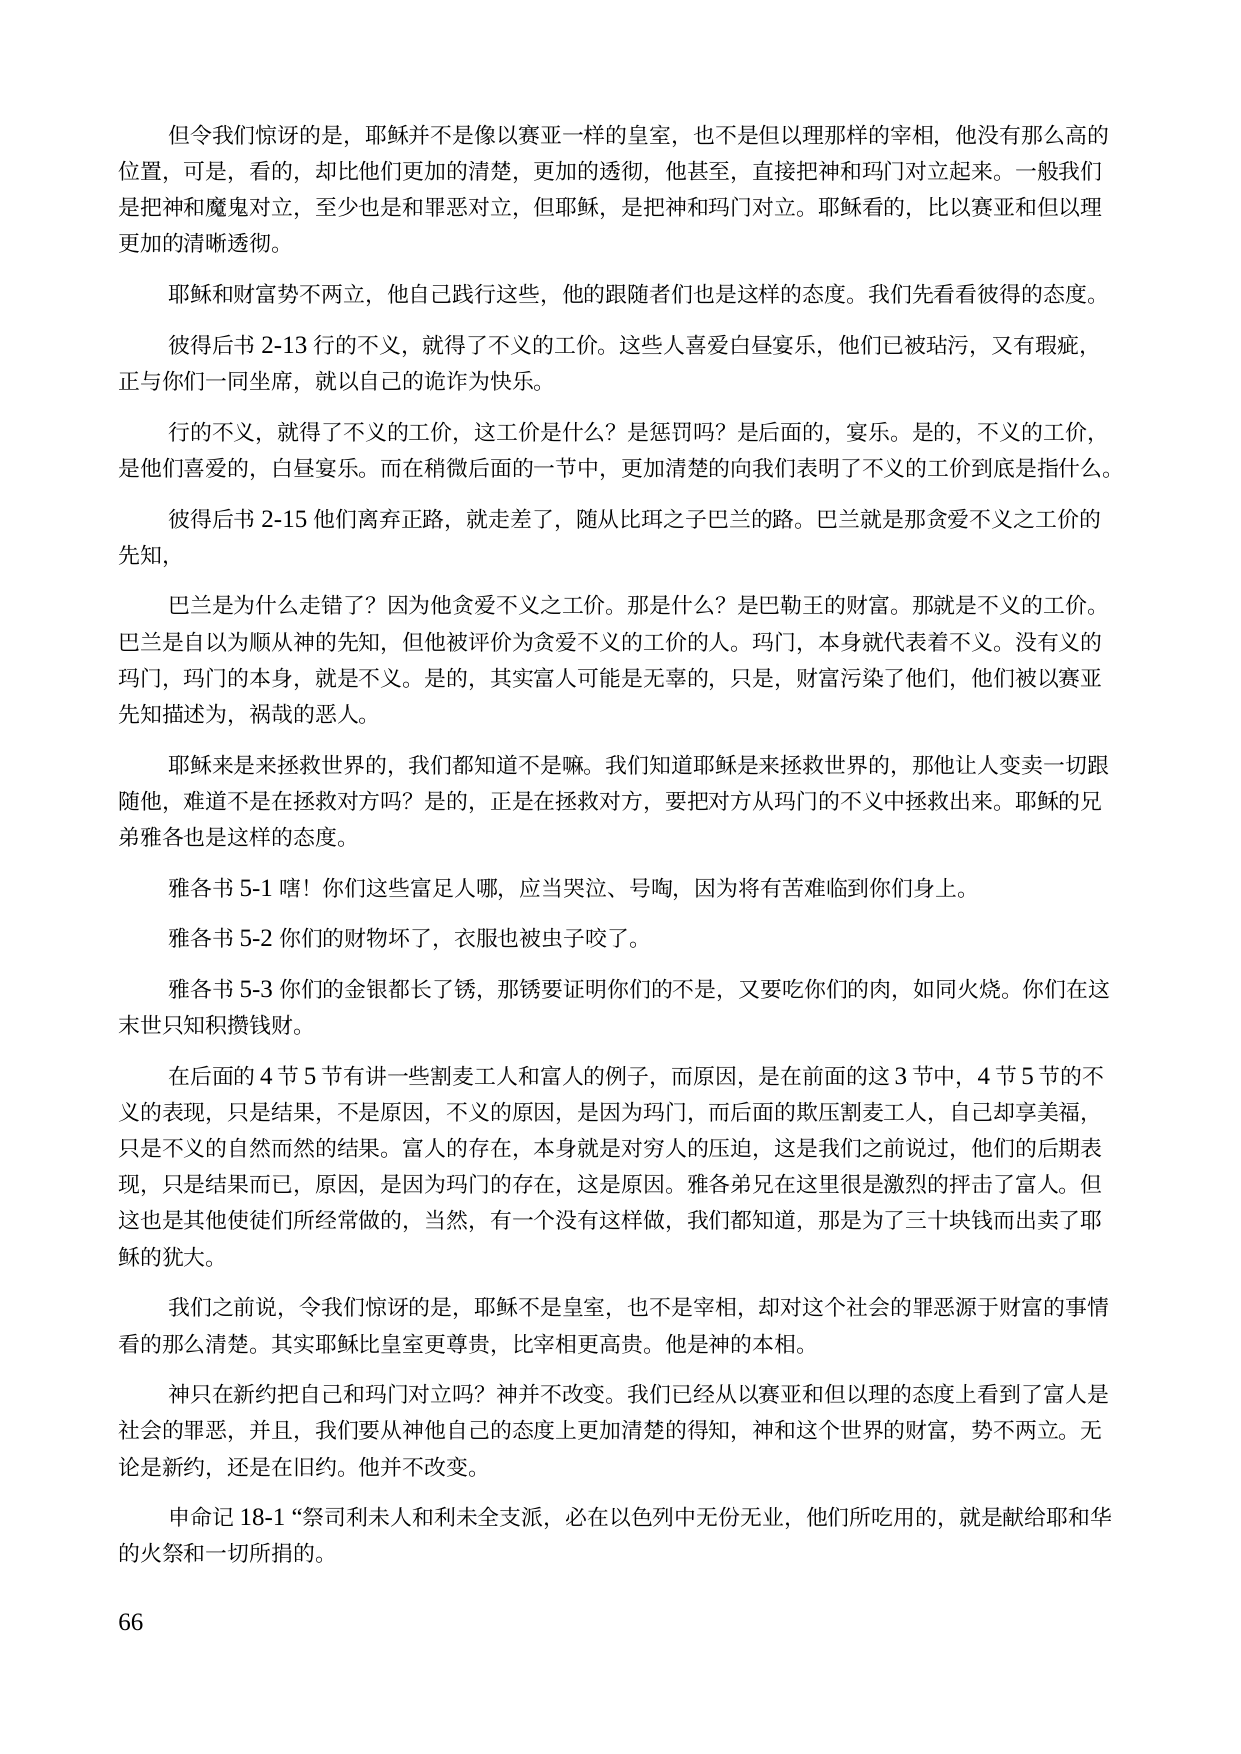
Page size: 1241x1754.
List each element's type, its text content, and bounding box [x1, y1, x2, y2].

text 彼得后书 2-13 行的不义，就得了不义的工价。这些人喜爱白昼宴乐，他们已被玷污，又有瑕疵，正与你们一同坐席，就以自己的诡诈为快乐。 [118, 328, 1122, 396]
text 申命记 18-1 “祭司利未人和利未全支派，必在以色列中无份无业，他们所吃用的，就是献给耶和华的火祭和一切所捐的。 [118, 1501, 1122, 1568]
text 雅各书 5-1 嗐！你们这些富足人哪，应当哭泣、号啕，因为将有苦难临到你们身上。 [118, 871, 1122, 902]
text 神只在新约把自己和玛门对立吗？神并不改变。我们已经从以赛亚和但以理的态度上看到了富人是社会的罪恶，并且，我们要从神他自己的态度上更加清楚的得知，神和这个世界的财富，势不两立。无论是新约，还是在旧约。他并不改变。 [118, 1377, 1122, 1481]
text 但令我们惊讶的是，耶稣并不是像以赛亚一样的皇室，也不是但以理那样的宰相，他没有那么高的位置，可是，看的，却比他们更加的清楚，更加的透彻，他甚至，直接把神和玛门对立起来。一般我们是把神和魔鬼对立，至少也是和罪恶对立，但耶稣，是把神和玛门对立。耶稣看的，比以赛亚和但以理更加的清晰透彻。 [118, 118, 1122, 258]
text 耶稣来是来拯救世界的，我们都知道不是嘛。我们知道耶稣是来拯救世界的，那他让人变卖一切跟随他，难道不是在拯救对方吗？是的，正是在拯救对方，要把对方从玛门的不义中拯救出来。耶稣的兄弟雅各也是这样的态度。 [118, 748, 1122, 852]
text 我们之前说，令我们惊讶的是，耶稣不是皇室，也不是宰相，却对这个社会的罪恶源于财富的事情看的那么清楚。其实耶稣比皇室更尊贵，比宰相更高贵。他是神的本相。 [118, 1291, 1122, 1358]
text 在后面的4节5节有讲一些割麦工人和富人的例子，而原因，是在前面的这3节中，4节5节的不义的表现，只是结果，不是原因，不义的原因，是因为玛门，而后面的欺压割麦工人，自己却享美福，只是不义的自然而然的结果。富人的存在，本身就是对穷人的压迫，这是我们之前说过，他们的后期表现，只是结果而已，原因，是因为玛门的存在，这是原因。雅各弟兄在这里很是激烈的抨击了富人。但这也是其他使徒们所经常做的，当然，有一个没有这样做，我们都知道，那是为了三十块钱而出卖了耶稣的犹大。 [118, 1059, 1122, 1271]
text 耶稣和财富势不两立，他自己践行这些，他的跟随者们也是这样的态度。我们先看看彼得的态度。 [118, 277, 1122, 309]
text 彼得后书 2-15 他们离弃正路，就走差了，随从比珥之子巴兰的路。巴兰就是那贪爱不义之工价的先知， [118, 502, 1122, 569]
text 雅各书 5-2 你们的财物坏了，衣服也被虫子咬了。 [118, 922, 1122, 953]
text 行的不义，就得了不义的工价，这工价是什么？是惩罚吗？是后面的，宴乐。是的，不义的工价，是他们喜爱的，白昼宴乐。而在稍微后面的一节中，更加清楚的向我们表明了不义的工价到底是指什么。 [118, 415, 1122, 482]
text 巴兰是为什么走错了？因为他贪爱不义之工价。那是什么？是巴勒王的财富。那就是不义的工价。巴兰是自以为顺从神的先知，但他被评价为贪爱不义的工价的人。玛门，本身就代表着不义。没有义的玛门，玛门的本身，就是不义。是的，其实富人可能是无辜的，只是，财富污染了他们，他们被以赛亚先知描述为，祸哉的恶人。 [118, 589, 1122, 728]
text 雅各书 5-3 你们的金银都长了锈，那锈要证明你们的不是，又要吃你们的肉，如同火烧。你们在这末世只知积攒钱财。 [118, 972, 1122, 1040]
